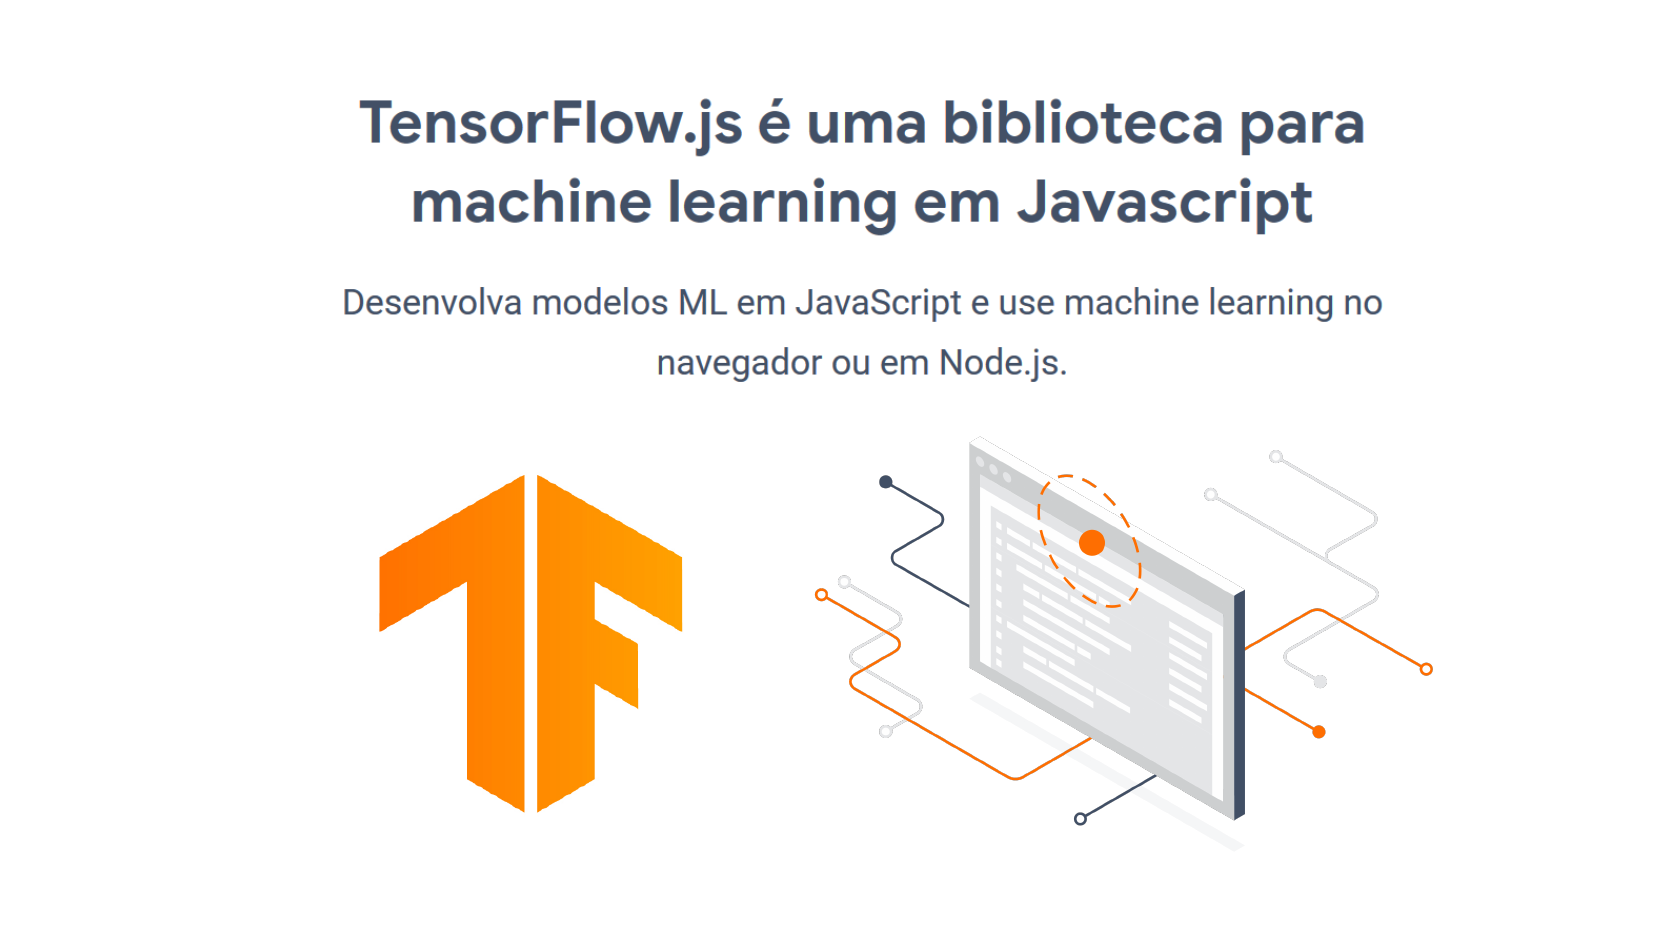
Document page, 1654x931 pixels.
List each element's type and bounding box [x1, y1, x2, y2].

picture [298, 53, 1430, 868]
picture [814, 436, 1433, 852]
